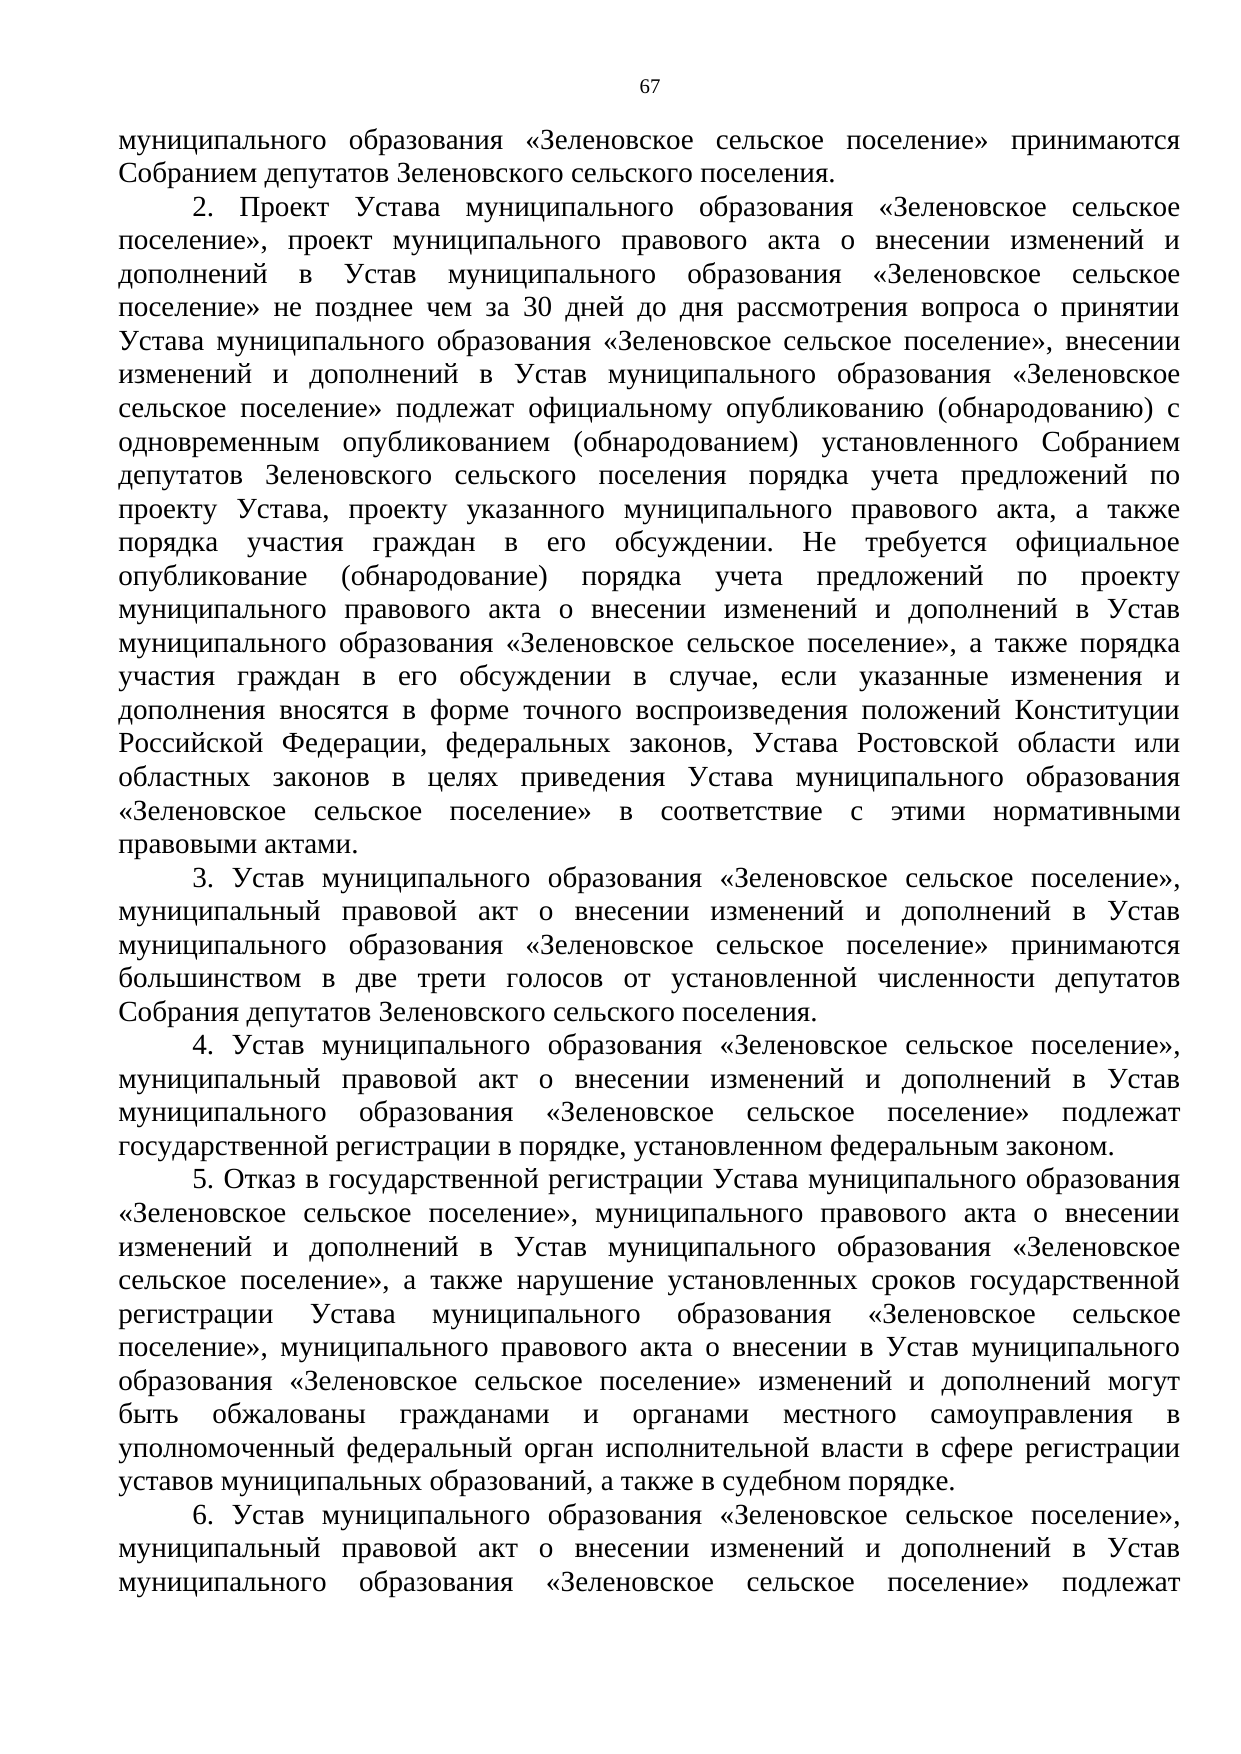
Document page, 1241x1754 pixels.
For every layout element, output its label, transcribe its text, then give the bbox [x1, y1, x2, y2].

text 2. Проект Устава муниципального образования «Зеленовское сельское поселение», проект муниципального правового акта о внесении изменений и дополнений в Устав муниципального образования «Зеленовское сельское поселение» не позднее чем за 30 дней до дня рассмотрения вопроса о принятии Устава муниципального образования «Зеленовское сельское поселение», внесении изменений и дополнений в Устав муниципального образования «Зеленовское сельское поселение» подлежат официальному опубликованию (обнародованию) с одновременным опубликованием (обнародованием) установленного Собранием депутатов Зеленовского сельского поселения порядка учета предложений по проекту Устава, проекту указанного муниципального правового акта, а также порядка участия граждан в его обсуждении. Не требуется официальное опубликование (обнародование) порядка учета предложений по проекту муниципального правового акта о внесении изменений и дополнений в Устав муниципального образования «Зеленовское сельское поселение», а также порядка участия граждан в его обсуждении в случае, если указанные изменения и дополнения вносятся в форме точного воспроизведения положений Конституции Российской Федерации, федеральных законов, Устава Ростовской области или областных законов в целях приведения Устава муниципального образования «Зеленовское сельское поселение» в соответствие с этими нормативными правовыми актами. [118, 189, 1181, 860]
text 6. Устав муниципального образования «Зеленовское сельское поселение», муниципальный правовой акт о внесении изменений и дополнений в Устав муниципального образования «Зеленовское сельское поселение» подлежат [118, 1497, 1181, 1598]
text 5. Отказ в государственной регистрации Устава муниципального образования «Зеленовское сельское поселение», муниципального правового акта о внесении изменений и дополнений в Устав муниципального образования «Зеленовское сельское поселение», а также нарушение установленных сроков государственной регистрации Устава муниципального образования «Зеленовское сельское поселение», муниципального правового акта о внесении в Устав муниципального образования «Зеленовское сельское поселение» изменений и дополнений могут быть обжалованы гражданами и органами местного самоуправления в уполномоченный федеральный орган исполнительной власти в сфере регистрации уставов муниципальных образований, а также в судебном порядке. [118, 1162, 1181, 1497]
text 3. Устав муниципального образования «Зеленовское сельское поселение», муниципальный правовой акт о внесении изменений и дополнений в Устав муниципального образования «Зеленовское сельское поселение» принимаются большинством в две трети голосов от установленной численности депутатов Собрания депутатов Зеленовского сельского поселения. [118, 860, 1181, 1027]
text 4. Устав муниципального образования «Зеленовское сельское поселение», муниципальный правовой акт о внесении изменений и дополнений в Устав муниципального образования «Зеленовское сельское поселение» подлежат государственной регистрации в порядке, установленном федеральным законом. [118, 1027, 1181, 1162]
text муниципального образования «Зеленовское сельское поселение» принимаются Собранием депутатов Зеленовского сельского поселения. [118, 122, 1181, 189]
